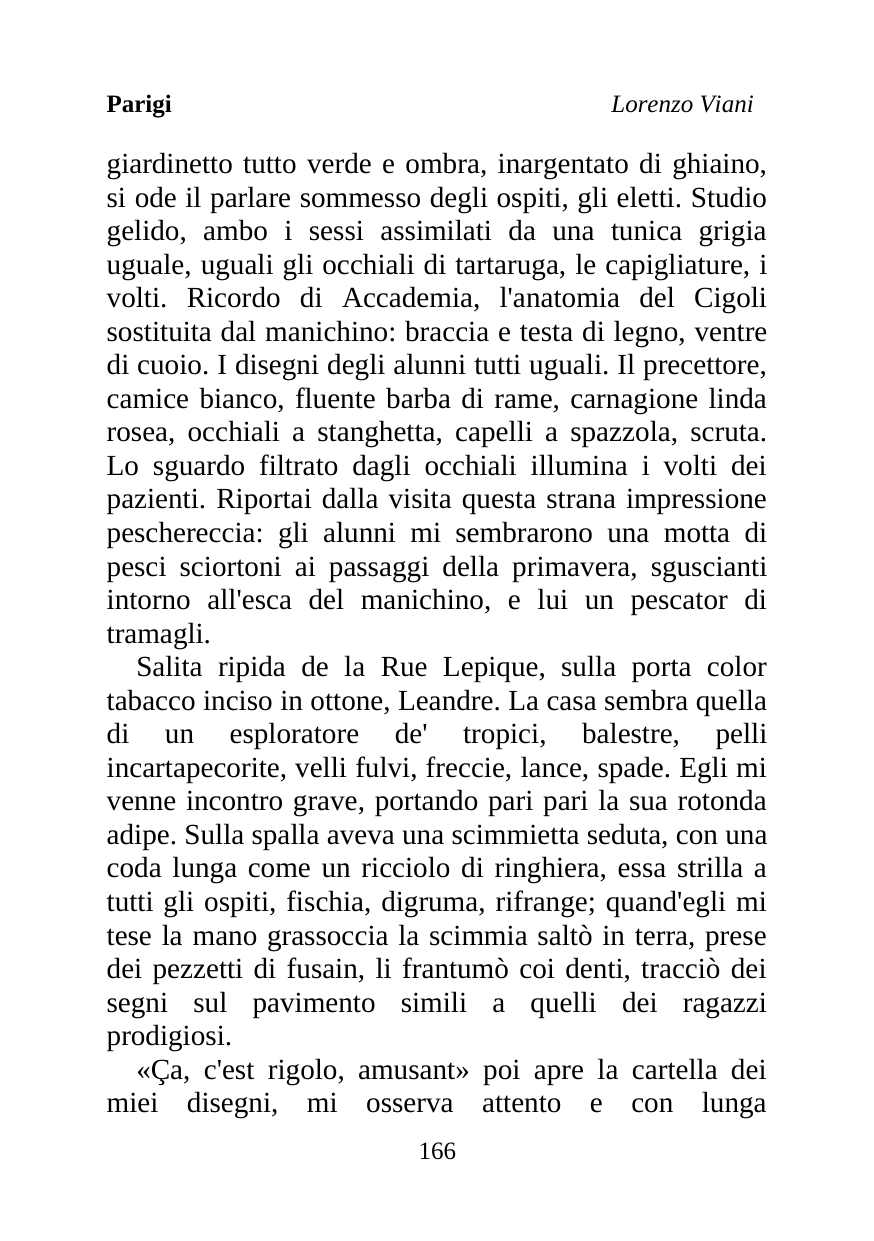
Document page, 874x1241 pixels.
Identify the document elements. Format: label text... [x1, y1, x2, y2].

text «Ça, c'est rigolo, amusant» poi apre la cartella dei miei disegni, mi osserva attento e con lunga [106, 1052, 768, 1119]
text Salita ripida de la Rue Lepique, sulla porta color tabacco inciso in ottone, Leandre. La casa sembra quella di un esploratore de' tropici, balestre, pelli incartapecorite, velli fulvi, freccie, lance, spade. Egli mi venne incontro grave, portando pari pari la sua rotonda adipe. Sulla spalla aveva una scimmietta seduta, con una coda lunga come un ricciolo di ringhiera, essa strilla a tutti gli ospiti, fischia, digruma, rifrange; quand'egli mi tese la mano grassoccia la scimmia saltò in terra, prese dei pezzetti di fusain, li frantumò coi denti, tracciò dei segni sul pavimento simili a quelli dei ragazzi prodigiosi. [106, 649, 768, 1052]
text giardinetto tutto verde e ombra, inargentato di ghiaino, si ode il parlare sommesso degli ospiti, gli eletti. Studio gelido, ambo i sessi assimilati da una tunica grigia uguale, uguali gli occhiali di tartaruga, le capigliature, i volti. Ricordo di Accademia, l'anatomia del Cigoli sostituita dal manichino: braccia e testa di legno, ventre di cuoio. I disegni degli alunni tutti uguali. Il precettore, camice bianco, fluente barba di rame, carnagione linda rosea, occhiali a stanghetta, capelli a spazzola, scruta. Lo sguardo filtrato dagli occhiali illumina i volti dei pazienti. Riportai dalla visita questa strana impressione peschereccia: gli alunni mi sembrarono una motta di pesci sciortoni ai passaggi della primavera, sguscianti intorno all'esca del manichino, e lui un pescator di tramagli. [106, 146, 768, 649]
